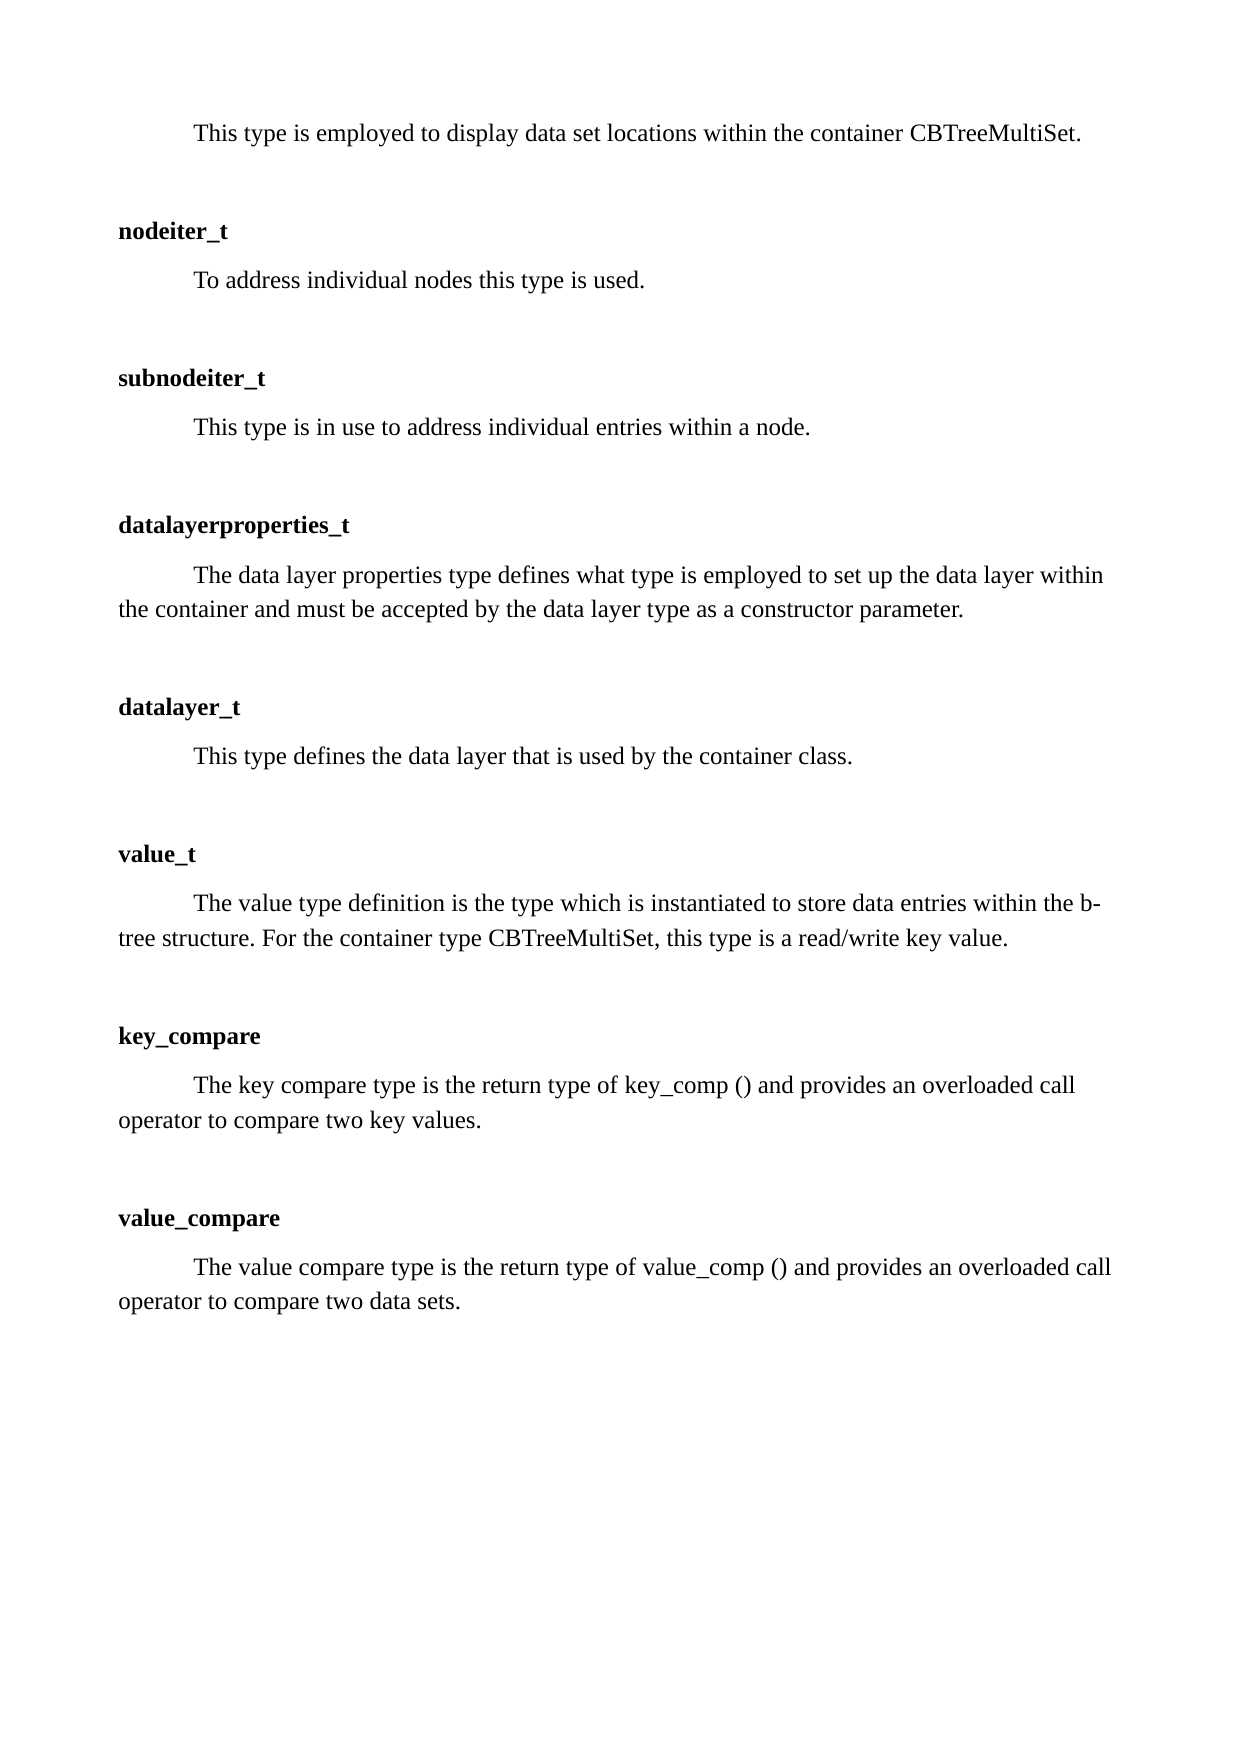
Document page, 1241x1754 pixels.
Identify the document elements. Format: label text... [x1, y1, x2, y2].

text This type defines the data layer that is used by the container class. [118, 741, 1122, 770]
text This type is employed to display data set locations within the container CBTreeMultiSet. [118, 118, 1122, 147]
text datalayerproperties_t [118, 511, 1122, 539]
text key_compare [118, 1021, 1122, 1050]
text value_compare [118, 1203, 1122, 1232]
text The value type definition is the type which is instantiated to store data entries within the b-tree structure. For the container type CBTreeMultiSet, this type is a read/write key value. [118, 888, 1122, 952]
text The data layer properties type defines what type is employed to set up the data layer within the container and must be accepted by the data layer type as a constructor parameter. [118, 560, 1122, 623]
text value_t [118, 839, 1122, 868]
text datalayer_t [118, 692, 1122, 721]
text This type is in use to address individual entries within a node. [118, 412, 1122, 441]
text The value compare type is the return type of value_comp () and provides an overloaded call operator to compare two data sets. [118, 1252, 1122, 1315]
text To address individual nodes this type is used. [118, 265, 1122, 294]
text subnodeiter_t [118, 363, 1122, 392]
text nodeiter_t [118, 216, 1122, 245]
text The key compare type is the return type of key_comp () and provides an overloaded call operator to compare two key values. [118, 1070, 1122, 1133]
